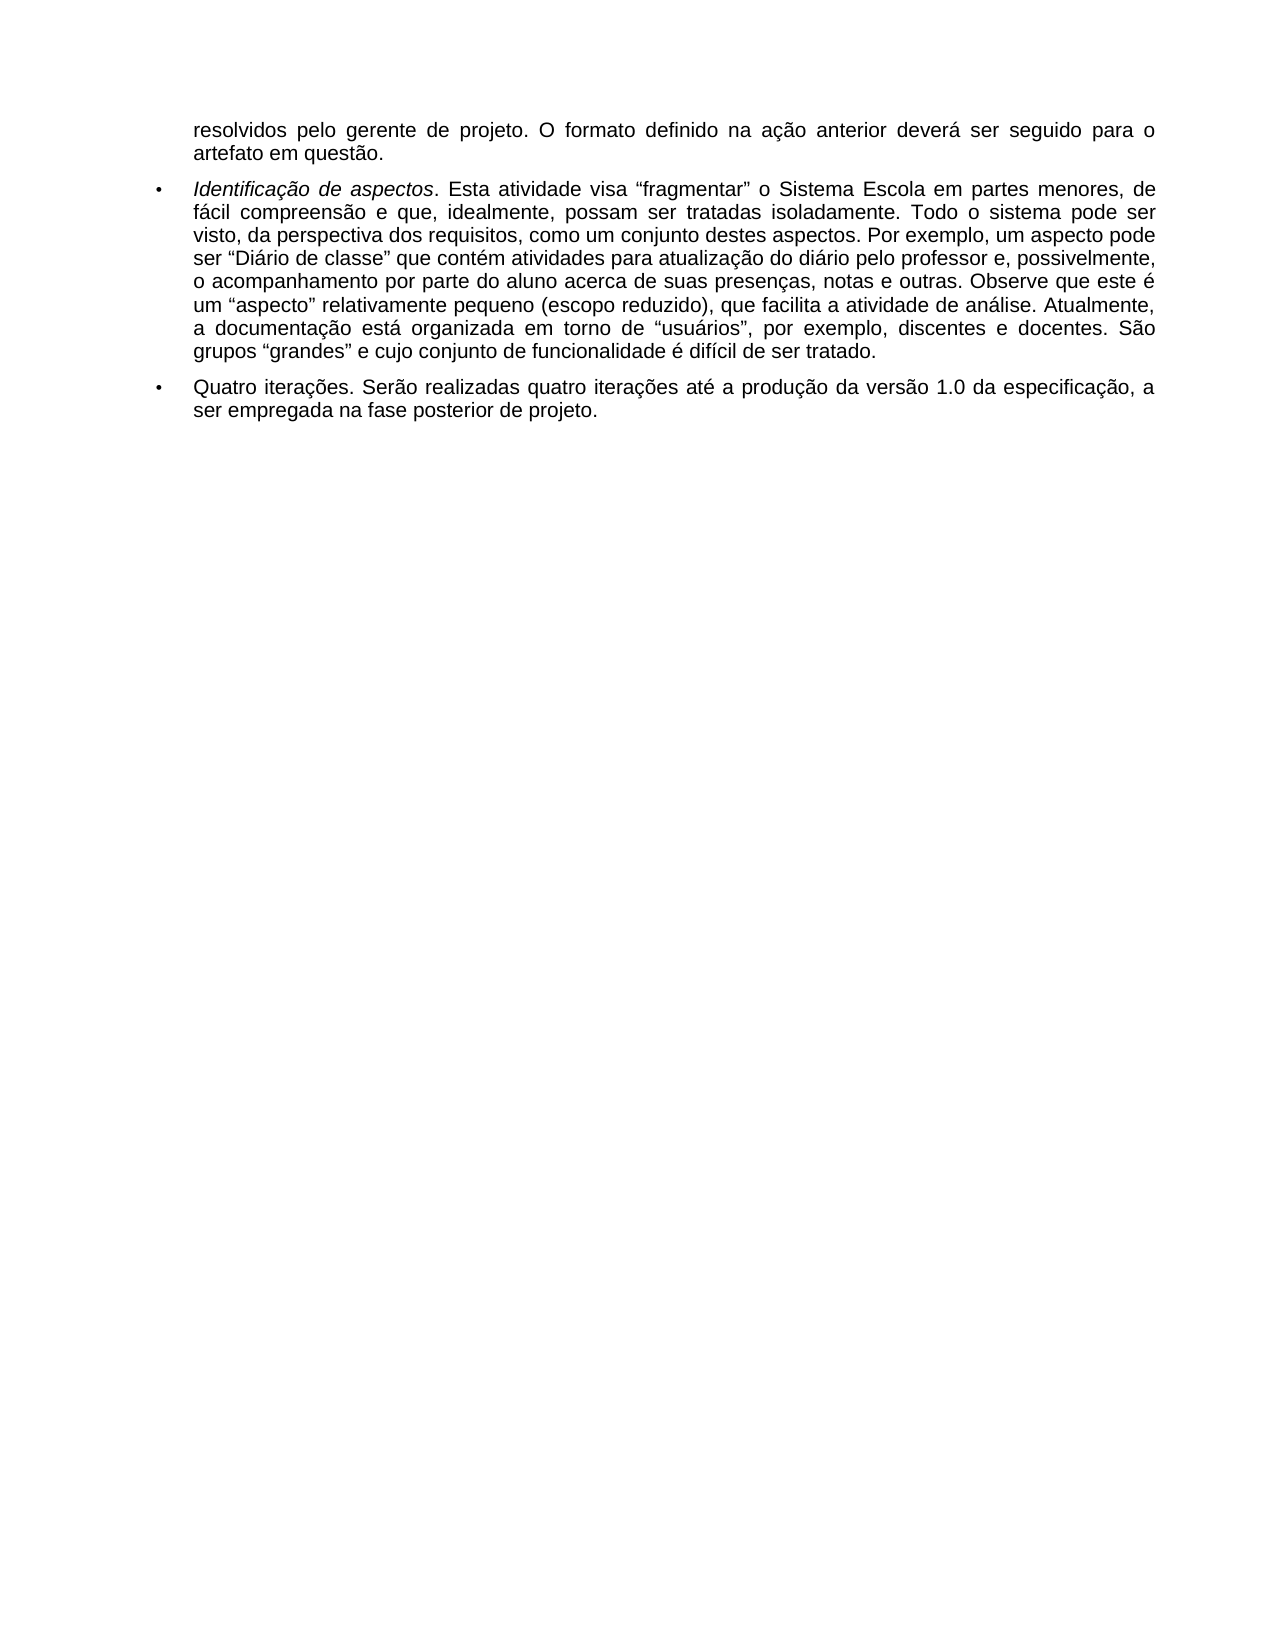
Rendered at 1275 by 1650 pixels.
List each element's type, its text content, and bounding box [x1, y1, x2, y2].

list Identificação de aspectos. Esta atividade visa “fragmentar” o Sistema Escola em partes menores, de fácil compreensão e que, idealmente, possam ser tratadas isoladamente. Todo o sistema pode ser visto, da perspectiva dos requisitos, como um conjunto destes aspectos. Por exemplo, um aspecto pode ser “Diário de classe” que contém atividades para atualização do diário pelo professor e, possivelmente, o acompanhamento por parte do aluno acerca de suas presenças, notas e outras. Observe que este é um “aspecto” relativamente pequeno (escopo reduzido), que facilita a atividade de análise. Atualmente, a documentação está organizada em torno de “usuários”, por exemplo, discentes e docentes. São grupos “grandes” e cujo conjunto de funcionalidade é difícil de ser tratado. [156, 177, 1157, 363]
list resolvidos pelo gerente de projeto. O formato definido na ação anterior deverá ser seguido para o artefato em questão. [156, 118, 1157, 164]
list Quatro iterações. Serão realizadas quatro iterações até a produção da versão 1.0 da especificação, a ser empregada na fase posterior de projeto. [156, 375, 1157, 422]
